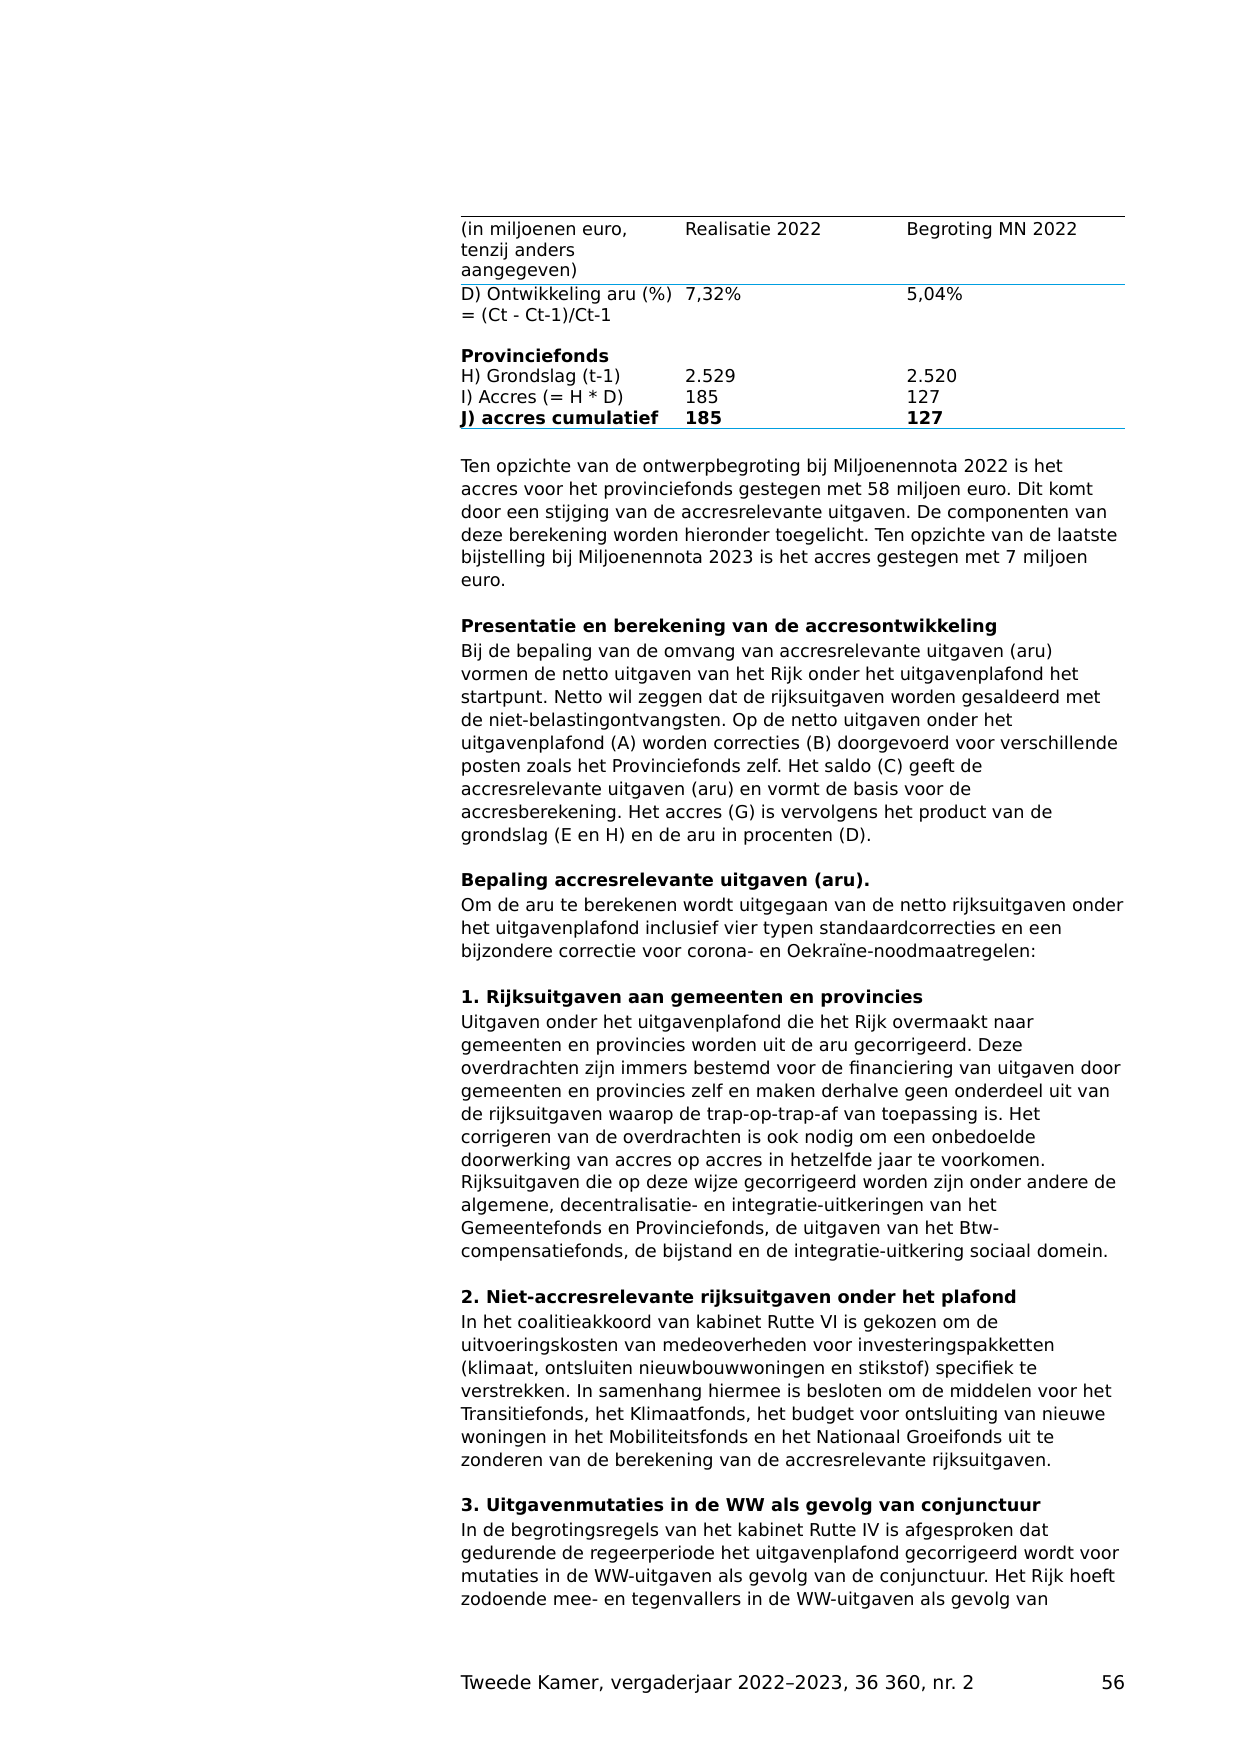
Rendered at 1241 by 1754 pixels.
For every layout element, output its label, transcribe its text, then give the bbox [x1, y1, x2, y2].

table_cell 5,04% [904, 285, 1125, 325]
table_cell 185 [682, 408, 903, 428]
text Uitgaven onder het uitgavenplafond die het Rijk overmaakt naar gemeenten en provincies worden uit de aru gecorrigeerd. Deze overdrachten zijn immers bestemd voor de financiering van uitgaven door gemeenten en provincies zelf en maken derhalve geen onderdeel uit van de rijksuitgaven waarop de trap-op-trap-af van toepassing is. Het corrigeren van de overdrachten is ook nodig om een onbedoelde doorwerking van accres op accres in hetzelfde jaar te voorkomen. Rijksuitgaven die op deze wijze gecorrigeerd worden zijn onder andere de algemene, decentralisatie- en integratie-uitkeringen van het Gemeentefonds en Provinciefonds, de uitgaven van het Btw-compensatiefonds, de bijstand en de integratie-uitkering sociaal domein. [461, 1010, 1125, 1262]
table_cell H) Grondslag (t-1) [461, 366, 682, 387]
text Bepaling accresrelevante uitgaven (aru). [461, 868, 1125, 891]
text 2. Niet-accresrelevante rijksuitgaven onder het plafond [461, 1285, 1125, 1308]
table_cell 7,32% [682, 285, 903, 325]
text Ten opzichte van de ontwerpbegroting bij Miljoenennota 2022 is het accres voor het provinciefonds gestegen met 58 miljoen euro. Dit komt door een stijging van de accresrelevante uitgaven. De componenten van deze berekening worden hieronder toegelicht. Ten opzichte van de laatste bijstelling bij Miljoenennota 2023 is het accres gestegen met 7 miljoen euro. [461, 454, 1125, 591]
table_cell [904, 325, 1125, 346]
table_cell 2.529 [682, 366, 903, 387]
table_cell [461, 325, 682, 346]
text Om de aru te berekenen wordt uitgegaan van de netto rijksuitgaven onder het uitgavenplafond inclusief vier typen standaardcorrecties en een bijzondere correctie voor corona- en Oekraïne-noodmaatregelen: [461, 893, 1125, 962]
table_cell D) Ontwikkeling aru (%) = (Ct - Ct-1)/Ct-1 [461, 285, 682, 325]
table_cell [904, 346, 1125, 366]
text Presentatie en berekening van de accresontwikkeling [461, 614, 1125, 637]
table_cell 185 [682, 387, 903, 408]
table_cell (in miljoenen euro, tenzij anders aangegeven) [461, 217, 682, 284]
text In het coalitieakkoord van kabinet Rutte VI is gekozen om de uitvoeringskosten van medeoverheden voor investeringspakketten (klimaat, ontsluiten nieuw­bouwwoningen en stikstof) specifiek te verstrekken. In samenhang hiermee is besloten om de middelen voor het Transitiefonds, het Klimaatfonds, het budget voor ontsluiting van nieuwe woningen in het Mobiliteitsfonds en het Nationaal Groeifonds uit te zonderen van de berekening van de accresrelevante rijksuitgaven. [461, 1310, 1125, 1471]
text In de begrotingsregels van het kabinet Rutte IV is afgesproken dat gedurende de regeerperiode het uitgavenplafond gecorrigeerd wordt voor mutaties in de WW-uitgaven als gevolg van de conjunctuur. Het Rijk hoeft zodoende mee- en tegenvallers in de WW-uitgaven als gevolg van [461, 1518, 1125, 1610]
table_cell J) accres cumulatief [461, 408, 682, 428]
table_cell [682, 325, 903, 346]
table_header Tabel 9 Accres Provinciefonds [461, 191, 1125, 216]
table_cell 127 [904, 408, 1125, 428]
table_cell Realisatie 2022 [682, 217, 903, 284]
table_cell 2.520 [904, 366, 1125, 387]
text Bij de bepaling van de omvang van accresrelevante uitgaven (aru) vormen de netto uitgaven van het Rijk onder het uitgavenplafond het startpunt. Netto wil zeggen dat de rijksuitgaven worden gesaldeerd met de niet-belastingontvangsten. Op de netto uitgaven onder het uitgavenplafond (A) worden correcties (B) doorgevoerd voor verschillende posten zoals het Provinciefonds zelf. Het saldo (C) geeft de accresrelevante uitgaven (aru) en vormt de basis voor de accresberekening. Het accres (G) is vervolgens het product van de grondslag (E en H) en de aru in procenten (D). [461, 639, 1125, 846]
text 3. Uitgavenmutaties in de WW als gevolg van conjunctuur [461, 1493, 1125, 1516]
table_cell Provinciefonds [461, 346, 682, 366]
table_cell Begroting MN 2022 [904, 217, 1125, 284]
table_cell 127 [904, 387, 1125, 408]
table_cell I) Accres (= H * D) [461, 387, 682, 408]
text 1. Rijksuitgaven aan gemeenten en provincies [461, 985, 1125, 1008]
table_cell [682, 346, 903, 366]
